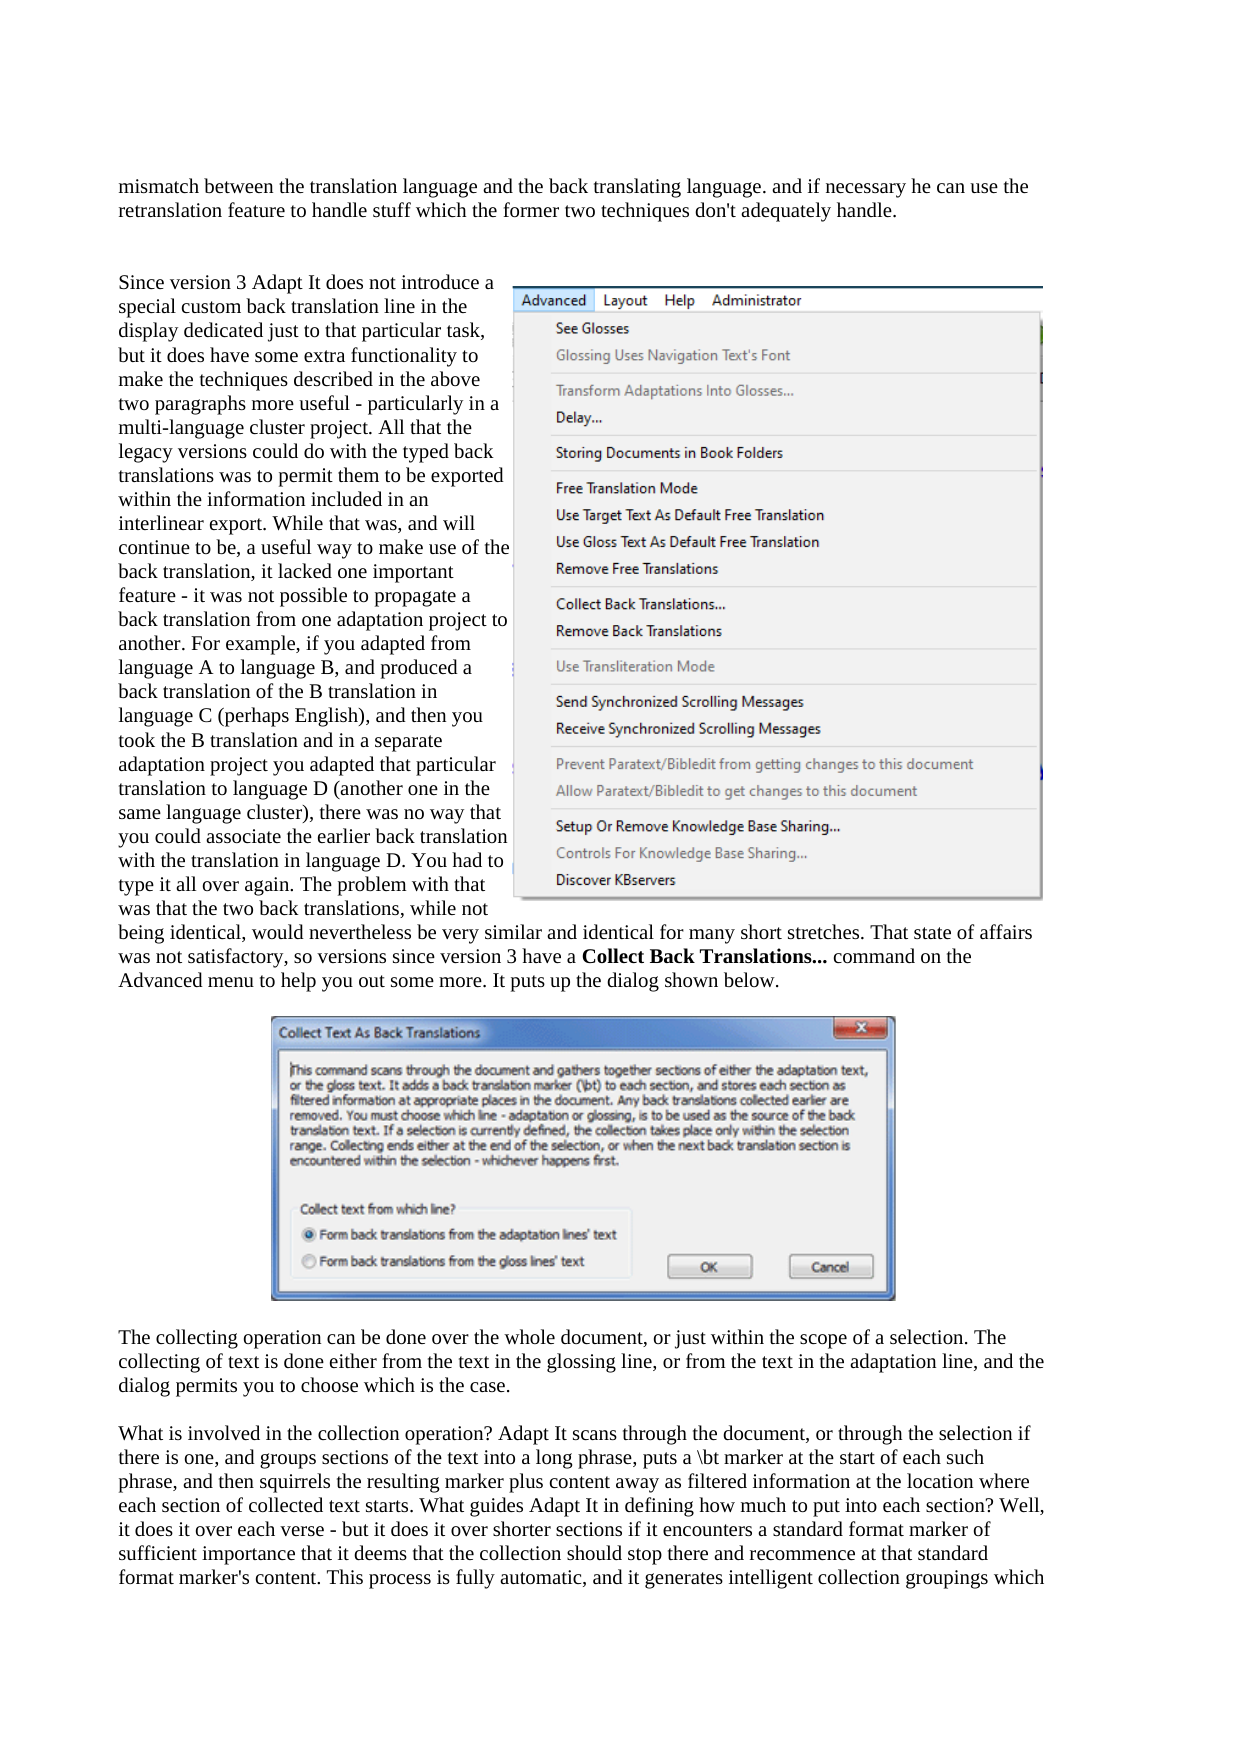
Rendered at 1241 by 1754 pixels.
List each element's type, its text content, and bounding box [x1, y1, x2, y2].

picture [271, 1016, 896, 1301]
text The collecting operation can be done over the whole document, or just within the scope of a selection. The collecting of text is done either from the text in the glossing line, or from the text in the adaptation line, and the dialog permits you to choose which is the case. [118, 1325, 1048, 1397]
picture [512, 286, 1043, 901]
text mismatch between the translation language and the back translating language. and if necessary he can use the retranslation feature to handle stuff which the former two techniques don't adequately handle. [118, 174, 1048, 222]
text What is involved in the collection operation? Adapt It scans through the document, or through the selection if there is one, and groups sections of the text into a long phrase, puts a \bt marker at the start of each such phrase, and then squirrels the resulting marker plus content away as filtered information at the location where each section of collected text starts. What guides Adapt It in defining how much to put into each section? Well, it does it over each verse - but it does it over shorter sections if it encounters a standard format marker of sufficient importance that it deems that the collection should stop there and recommence at that standard format marker's content. This process is fully automatic, and it generates intelligent collection groupings which [118, 1421, 1048, 1589]
text Since version 3 Adapt It does not introduce a special custom back translation line in the display dedicated just to that particular task, but it does have some extra functionality to make the techniques described in the above two paragraphs more useful - particularly in a multi-language cluster project. All that the legacy versions could do with the typed back translations was to permit them to be exported within the information included in an interlinear export. While that was, and will continue to be, a useful way to make use of the back translation, it lacked one important feature - it was not possible to propagate a back translation from one adaptation project to another. For example, if you adapted from language A to language B, and produced a back translation of the B translation in language C (perhaps English), and then you took the B translation and in a separate adaptation project you adapted that particular translation to language D (another one in the same language cluster), there was no way that you could associate the earlier back translation with the translation in language D. You had to type it all over again. The problem with that was that the two back translations, while not being identical, would nevertheless be very similar and identical for many short stretches. That state of affairs was not satisfactory, so versions since version 3 have a Collect Back Translations... command on the Advanced menu to help you out some more. It puts up the dialog shown below. [118, 270, 1048, 992]
